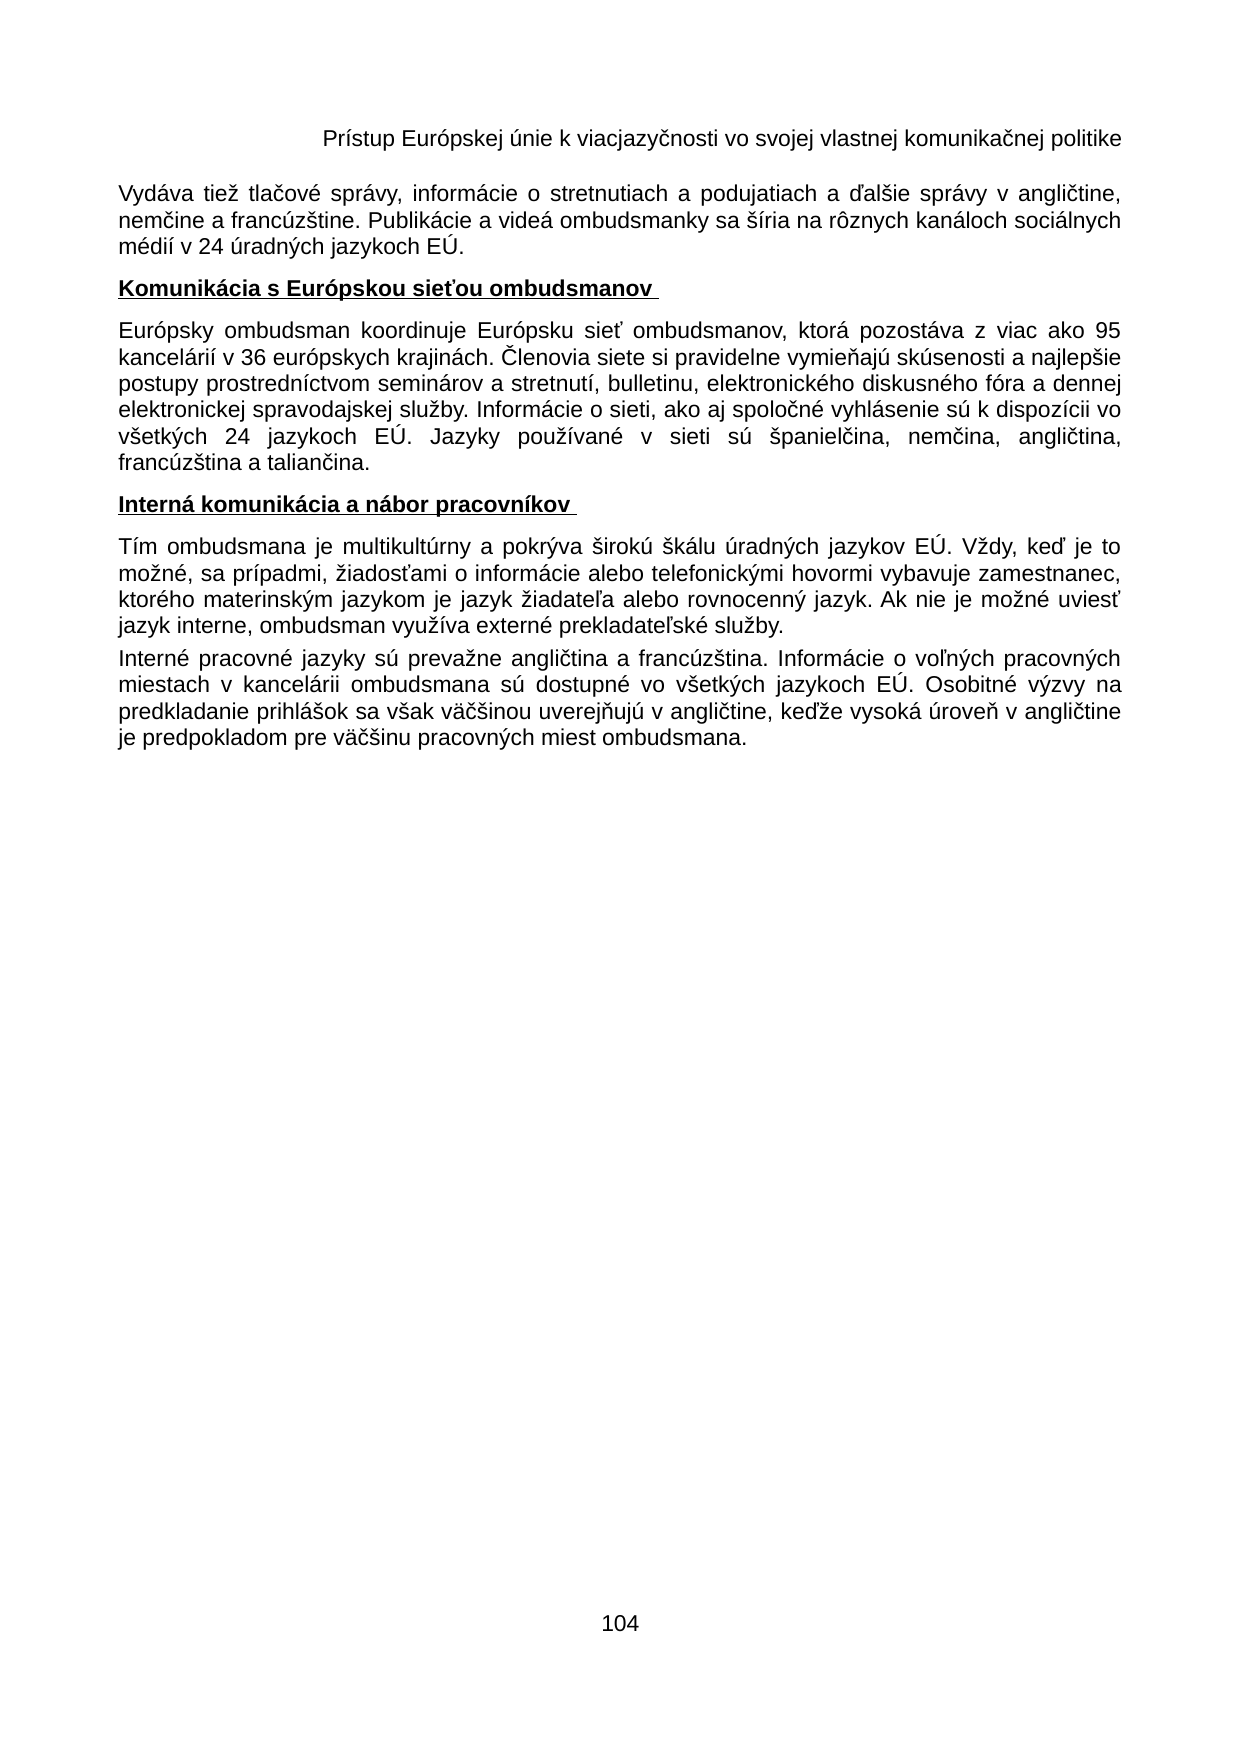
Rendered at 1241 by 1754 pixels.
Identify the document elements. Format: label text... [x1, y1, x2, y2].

subtitle Interná komunikácia a nábor pracovníkov [118, 491, 1122, 517]
text Tím ombudsmana je multikultúrny a pokrýva širokú škálu úradných jazykov EÚ. Vždy, keď je to možné, sa prípadmi, žiadosťami o informácie alebo telefonickými hovormi vybavuje zamestnanec, ktorého materinským jazykom je jazyk žiadateľa alebo rovnocenný jazyk. Ak nie je možné uviesť jazyk interne, ombudsman využíva externé prekladateľské služby. [118, 533, 1122, 639]
text Európsky ombudsman koordinuje Európsku sieť ombudsmanov, ktorá pozostáva z viac ako 95 kancelárií v 36 európskych krajinách. Členovia siete si pravidelne vymieňajú skúsenosti a najlepšie postupy prostredníctvom seminárov a stretnutí, bulletinu, elektronického diskusného fóra a dennej elektronickej spravodajskej služby. Informácie o sieti, ako aj spoločné vyhlásenie sú k dispozícii vo všetkých 24 jazykoch EÚ. Jazyky používané v sieti sú španielčina, nemčina, angličtina, francúzština a taliančina. [118, 317, 1122, 475]
text Vydáva tiež tlačové správy, informácie o stretnutiach a podujatiach a ďalšie správy v angličtine, nemčine a francúzštine. Publikácie a videá ombudsmanky sa šíria na rôznych kanáloch sociálnych médií v 24 úradných jazykoch EÚ. [118, 180, 1122, 259]
subtitle Komunikácia s Európskou sieťou ombudsmanov [118, 275, 1122, 302]
text Interné pracovné jazyky sú prevažne angličtina a francúzština. Informácie o voľných pracovných miestach v kancelárii ombudsmana sú dostupné vo všetkých jazykoch EÚ. Osobitné výzvy na predkladanie prihlášok sa však väčšinou uverejňujú v angličtine, keďže vysoká úroveň v angličtine je predpokladom pre väčšinu pracovných miest ombudsmana. [118, 645, 1122, 751]
